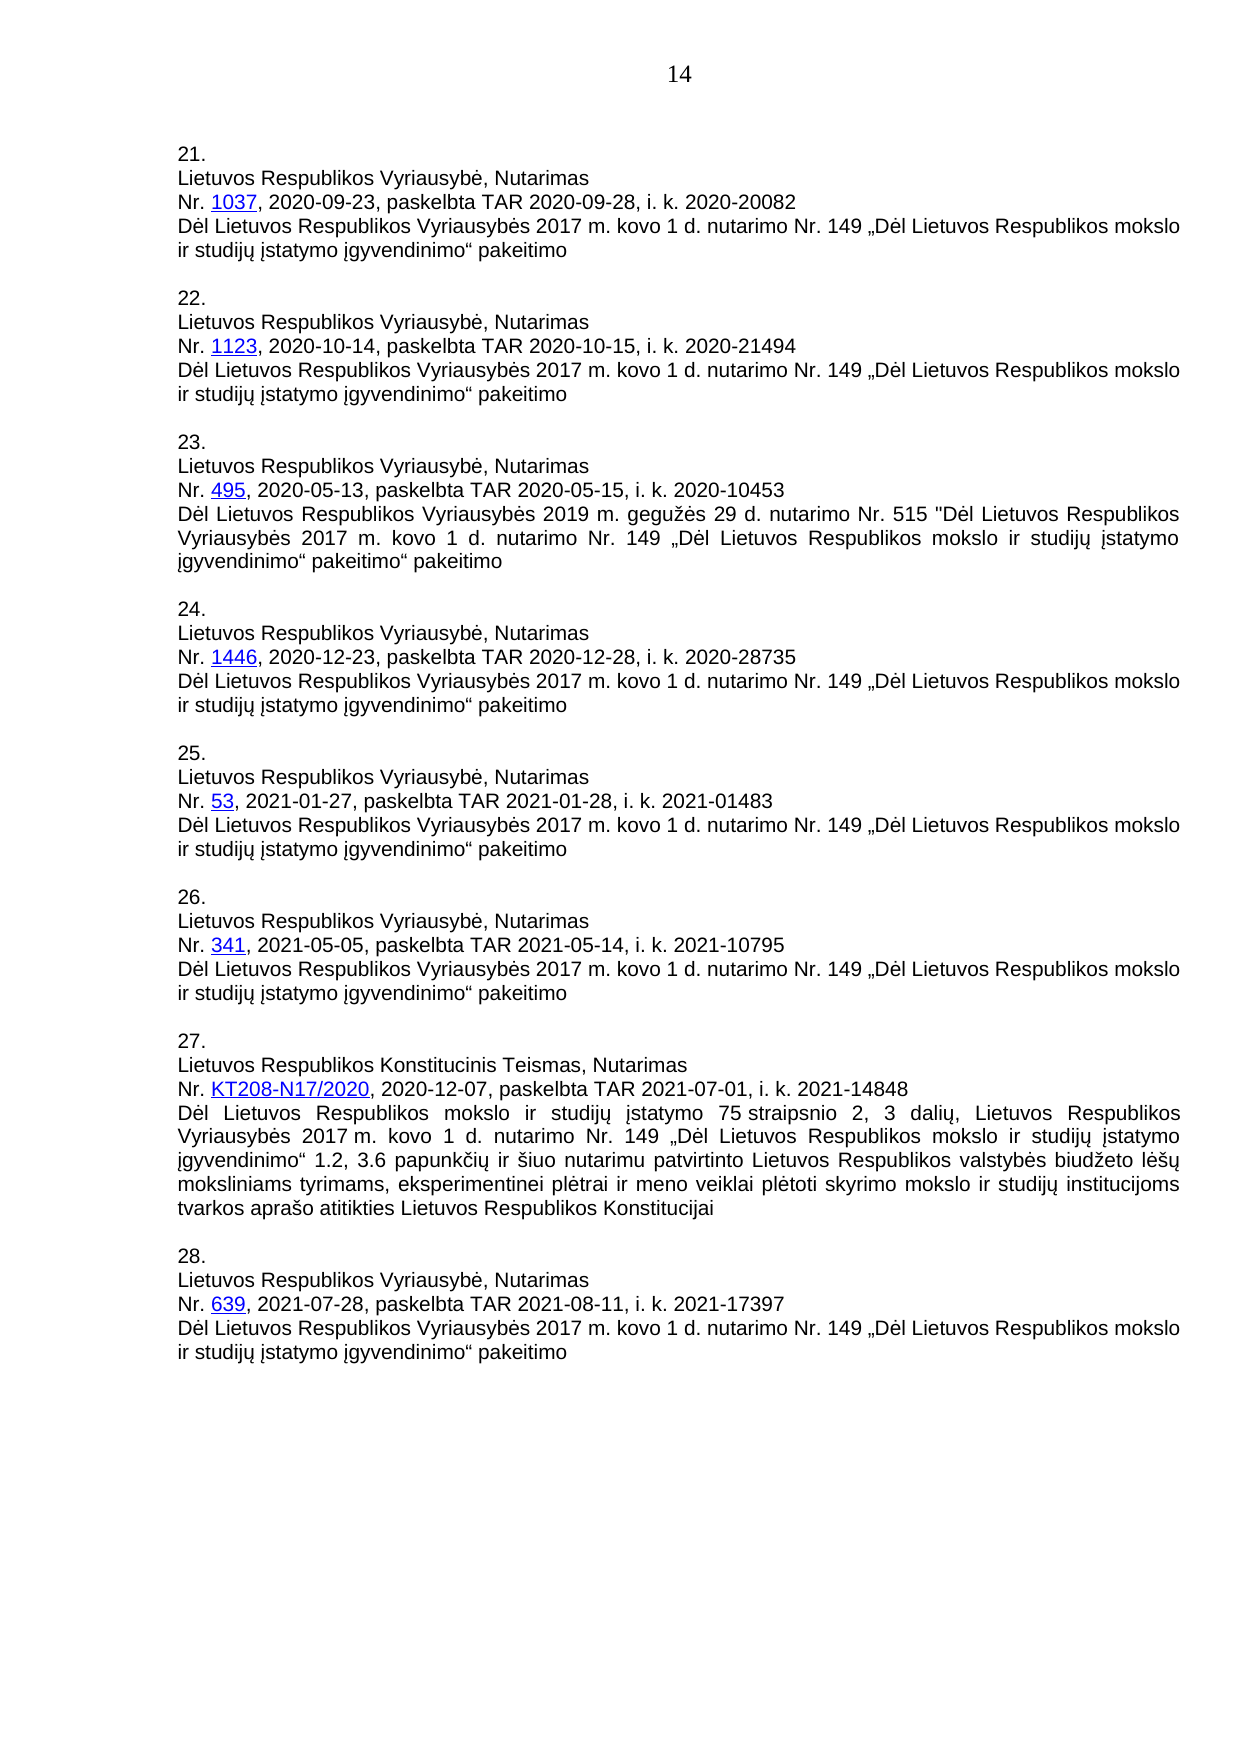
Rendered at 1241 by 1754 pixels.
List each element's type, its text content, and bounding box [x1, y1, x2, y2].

text Nr. 1446, 2020-12-23, paskelbta TAR 2020-12-28, i. k. 2020-28735 [177, 645, 1181, 669]
text Nr. 341, 2021-05-05, paskelbta TAR 2021-05-14, i. k. 2021-10795 [177, 933, 1181, 957]
text Lietuvos Respublikos Konstitucinis Teismas, Nutarimas [177, 1052, 1181, 1076]
text Lietuvos Respublikos Vyriausybė, Nutarimas [177, 909, 1181, 933]
text 23. [177, 429, 1181, 453]
text Nr. 639, 2021-07-28, paskelbta TAR 2021-08-11, i. k. 2021-17397 [177, 1292, 1181, 1316]
text Dėl Lietuvos Respublikos Vyriausybės 2017 m. kovo 1 d. nutarimo Nr. 149 „Dėl Lietuvos Respublikos mokslo ir studijų įstatymo įgyvendinimo“ pakeitimo [177, 214, 1181, 262]
text Dėl Lietuvos Respublikos Vyriausybės 2017 m. kovo 1 d. nutarimo Nr. 149 „Dėl Lietuvos Respublikos mokslo ir studijų įstatymo įgyvendinimo“ pakeitimo [177, 957, 1181, 1004]
text 24. [177, 597, 1181, 621]
text Nr. 1037, 2020-09-23, paskelbta TAR 2020-09-28, i. k. 2020-20082 [177, 190, 1181, 214]
text 25. [177, 741, 1181, 765]
text Dėl Lietuvos Respublikos Vyriausybės 2017 m. kovo 1 d. nutarimo Nr. 149 „Dėl Lietuvos Respublikos mokslo ir studijų įstatymo įgyvendinimo“ pakeitimo [177, 358, 1181, 406]
text Dėl Lietuvos Respublikos mokslo ir studijų įstatymo 75 straipsnio 2, 3 dalių, Lietuvos Respublikos Vyriausybės 2017 m. kovo 1 d. nutarimo Nr. 149 „Dėl Lietuvos Respublikos mokslo ir studijų įstatymo įgyvendinimo“ 1.2, 3.6 papunkčių ir šiuo nutarimu patvirtinto Lietuvos Respublikos valstybės biudžeto lėšų moksliniams tyrimams, eksperimentinei plėtrai ir meno veiklai plėtoti skyrimo mokslo ir studijų institucijoms tvarkos aprašo atitikties Lietuvos Respublikos Konstitucijai [177, 1100, 1181, 1220]
text Dėl Lietuvos Respublikos Vyriausybės 2019 m. gegužės 29 d. nutarimo Nr. 515 "Dėl Lietuvos Respublikos Vyriausybės 2017 m. kovo 1 d. nutarimo Nr. 149 „Dėl Lietuvos Respublikos mokslo ir studijų įstatymo įgyvendinimo“ pakeitimo“ pakeitimo [177, 501, 1181, 573]
text Lietuvos Respublikos Vyriausybė, Nutarimas [177, 310, 1181, 334]
text Nr. 495, 2020-05-13, paskelbta TAR 2020-05-15, i. k. 2020-10453 [177, 477, 1181, 501]
text Nr. KT208-N17/2020, 2020-12-07, paskelbta TAR 2021-07-01, i. k. 2021-14848 [177, 1076, 1181, 1100]
text Dėl Lietuvos Respublikos Vyriausybės 2017 m. kovo 1 d. nutarimo Nr. 149 „Dėl Lietuvos Respublikos mokslo ir studijų įstatymo įgyvendinimo“ pakeitimo [177, 813, 1181, 861]
text Lietuvos Respublikos Vyriausybė, Nutarimas [177, 166, 1181, 190]
text 27. [177, 1028, 1181, 1052]
text Lietuvos Respublikos Vyriausybė, Nutarimas [177, 1268, 1181, 1292]
text 22. [177, 286, 1181, 310]
text 28. [177, 1244, 1181, 1268]
text Lietuvos Respublikos Vyriausybė, Nutarimas [177, 453, 1181, 477]
text Lietuvos Respublikos Vyriausybė, Nutarimas [177, 621, 1181, 645]
text Nr. 53, 2021-01-27, paskelbta TAR 2021-01-28, i. k. 2021-01483 [177, 789, 1181, 813]
text Nr. 1123, 2020-10-14, paskelbta TAR 2020-10-15, i. k. 2020-21494 [177, 334, 1181, 358]
text Dėl Lietuvos Respublikos Vyriausybės 2017 m. kovo 1 d. nutarimo Nr. 149 „Dėl Lietuvos Respublikos mokslo ir studijų įstatymo įgyvendinimo“ pakeitimo [177, 669, 1181, 717]
text 21. [177, 142, 1181, 166]
text Lietuvos Respublikos Vyriausybė, Nutarimas [177, 765, 1181, 789]
text 26. [177, 885, 1181, 909]
text Dėl Lietuvos Respublikos Vyriausybės 2017 m. kovo 1 d. nutarimo Nr. 149 „Dėl Lietuvos Respublikos mokslo ir studijų įstatymo įgyvendinimo“ pakeitimo [177, 1316, 1181, 1364]
